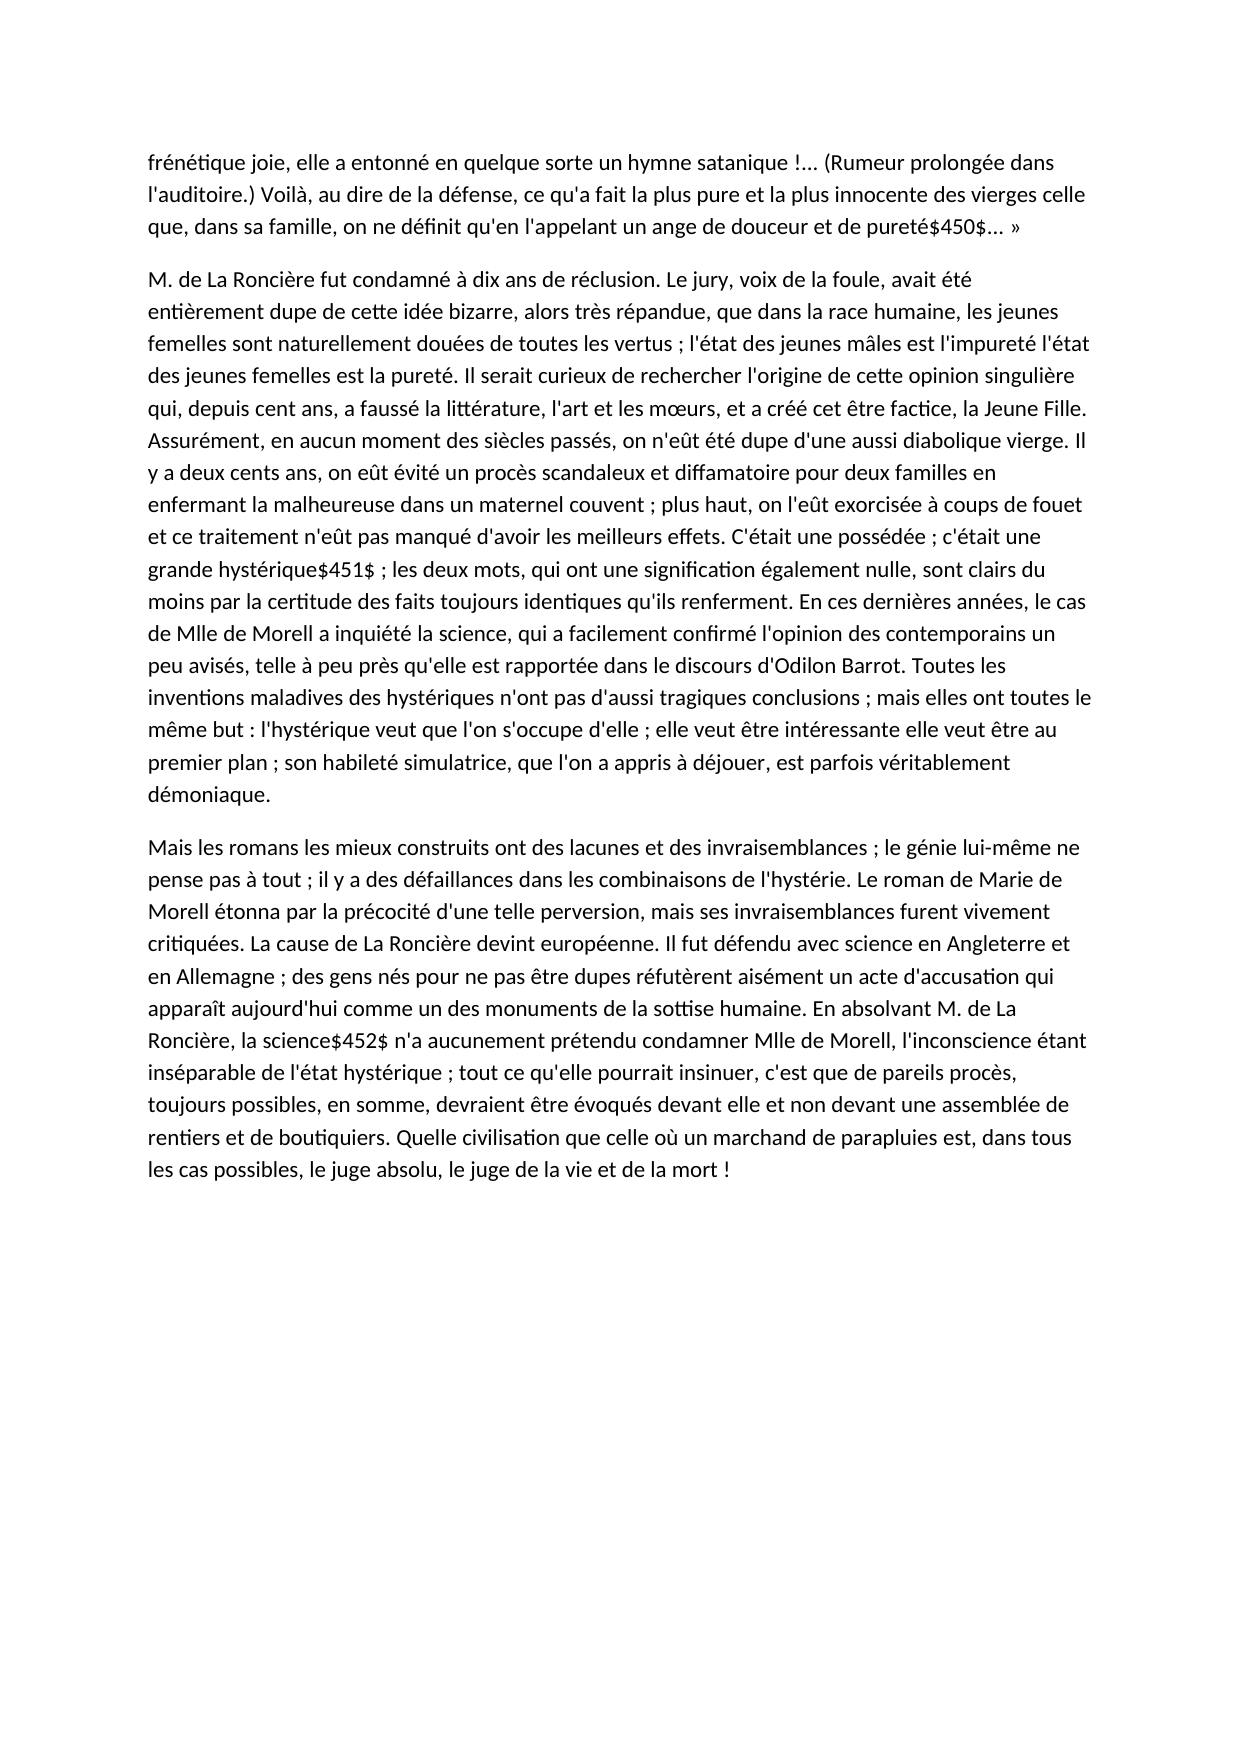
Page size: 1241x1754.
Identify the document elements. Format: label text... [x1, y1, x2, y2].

text Mais les romans les mieux construits ont des lacunes et des invraisemblances ; le génie lui-même ne pense pas à tout ; il y a des défaillances dans les combinaisons de l'hystérie. Le roman de Marie de Morell étonna par la précocité d'une telle perversion, mais ses invraisemblances furent vivement critiquées. La cause de La Roncière devint européenne. Il fut défendu avec science en Angleterre et en Allemagne ; des gens nés pour ne pas être dupes réfutèrent aisément un acte d'accusation qui apparaît aujourd'hui comme un des monuments de la sottise humaine. En absolvant M. de La Roncière, la science$452$ n'a aucunement prétendu condamner Mlle de Morell, l'inconscience étant inséparable de l'état hystérique ; tout ce qu'elle pourrait insinuer, c'est que de pareils procès, toujours possibles, en somme, devraient être évoqués devant elle et non devant une assemblée de rentiers et de boutiquiers. Quelle civilisation que celle où un marchand de parapluies est, dans tous les cas possibles, le juge absolu, le juge de la vie et de la mort ! [148, 833, 1093, 1183]
text frénétique joie, elle a entonné en quelque sorte un hymne satanique !... (Rumeur prolongée dans l'auditoire.) Voilà, au dire de la défense, ce qu'a fait la plus pure et la plus innocente des vierges celle que, dans sa famille, on ne définit qu'en l'appelant un ange de douceur et de pureté$450$... » [148, 148, 1093, 240]
text M. de La Roncière fut condamné à dix ans de réclusion. Le jury, voix de la foule, avait été entièrement dupe de cette idée bizarre, alors très répandue, que dans la race humaine, les jeunes femelles sont naturellement douées de toutes les vertus ; l'état des jeunes mâles est l'impureté l'état des jeunes femelles est la pureté. Il serait curieux de rechercher l'origine de cette opinion singulière qui, depuis cent ans, a faussé la littérature, l'art et les mœurs, et a créé cet être factice, la Jeune Fille. Assurément, en aucun moment des siècles passés, on n'eût été dupe d'une aussi diabolique vierge. Il y a deux cents ans, on eût évité un procès scandaleux et diffamatoire pour deux familles en enfermant la malheureuse dans un maternel couvent ; plus haut, on l'eût exorcisée à coups de fouet et ce traitement n'eût pas manqué d'avoir les meilleurs effets. C'était une possédée ; c'était une grande hystérique$451$ ; les deux mots, qui ont une signification également nulle, sont clairs du moins par la certitude des faits toujours identiques qu'ils renferment. En ces dernières années, le cas de Mlle de Morell a inquiété la science, qui a facilement confirmé l'opinion des contemporains un peu avisés, telle à peu près qu'elle est rapportée dans le discours d'Odilon Barrot. Toutes les inventions maladives des hystériques n'ont pas d'aussi tragiques conclusions ; mais elles ont toutes le même but : l'hystérique veut que l'on s'occupe d'elle ; elle veut être intéressante elle veut être au premier plan ; son habileté simulatrice, que l'on a appris à déjouer, est parfois véritablement démoniaque. [148, 265, 1093, 808]
